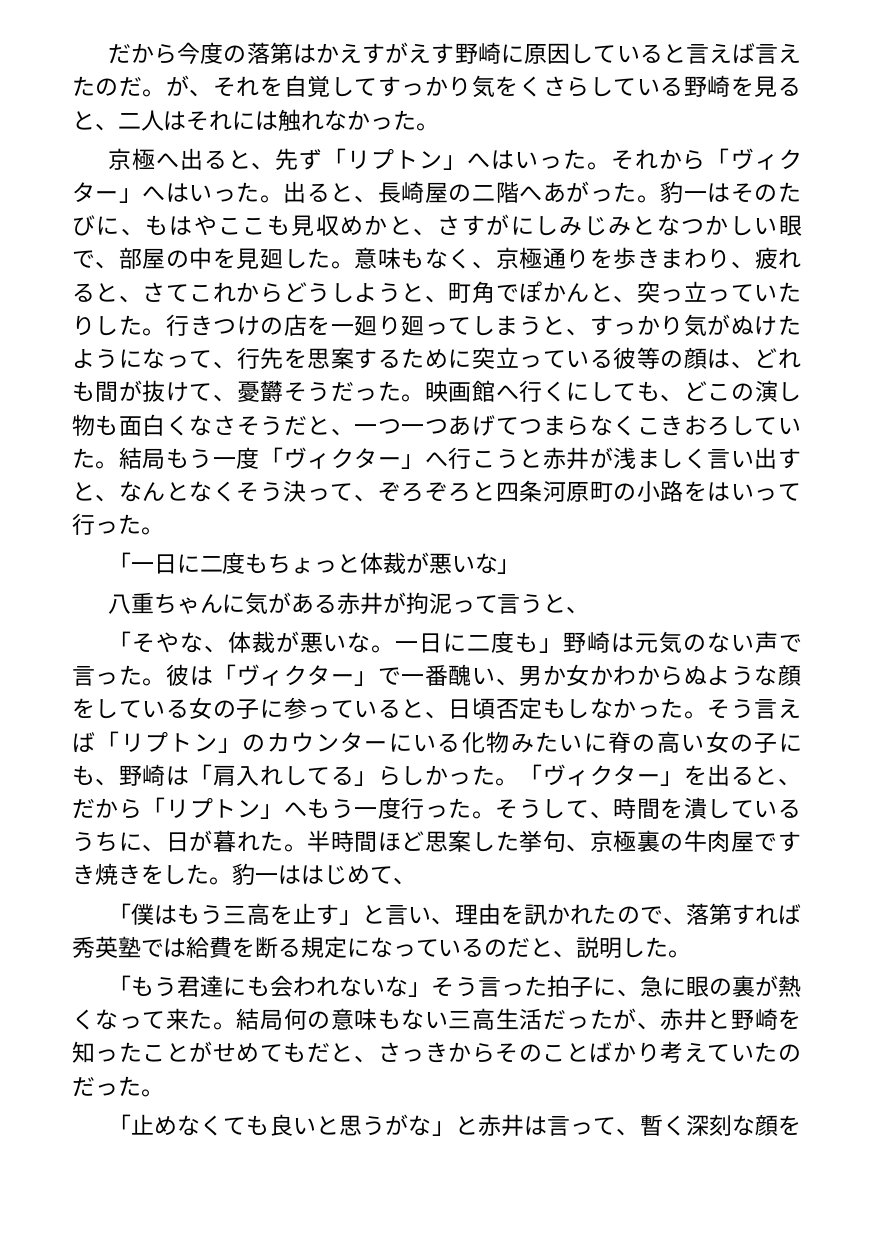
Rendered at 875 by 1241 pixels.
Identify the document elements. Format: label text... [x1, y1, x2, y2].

text 「僕はもう三高を止す」と言い、理由を訊かれたので、落第すれば秀英塾では給費を断る規定になっているのだと、説明した。 [72, 896, 802, 963]
text 「もう君達にも会われないな」そう言った拍子に、急に眼の裏が熱くなって来た。結局何の意味もない三高生活だったが、赤井と野崎を知ったことがせめてもだと、さっきからそのことばかり考えていたのだった。 [72, 969, 802, 1102]
text 「止めなくても良いと思うがな」と赤井は言って、暫く深刻な顔を [72, 1108, 802, 1141]
text 「一日に二度もちょっと体裁が悪いな」 [72, 546, 802, 579]
text だから今度の落第はかえすがえす野崎に原因していると言えば言えたのだ。が、それを自覚してすっかり気をくさらしている野崎を見ると、二人はそれには触れなかった。 [72, 36, 802, 136]
text 京極へ出ると、先ず「リプトン」へはいった。それから「ヴィクター」へはいった。出ると、長崎屋の二階へあがった。豹一はそのたびに、もはやここも見収めかと、さすがにしみじみとなつかしい眼で、部屋の中を見廻した。意味もなく、京極通りを歩きまわり、疲れると、さてこれからどうしようと、町角でぽかんと、突っ立っていたりした。行きつけの店を一廻り廻ってしまうと、すっかり気がぬけたようになって、行先を思案するために突立っている彼等の顔は、どれも間が抜けて、憂欝そうだった。映画館へ行くにしても、どこの演し物も面白くなさそうだと、一つ一つあげてつまらなくこきおろしていた。結局もう一度「ヴィクター」へ行こうと赤井が浅ましく言い出すと、なんとなくそう決って、ぞろぞろと四条河原町の小路をはいって行った。 [72, 142, 802, 540]
text 「そやな、体裁が悪いな。一日に二度も」野崎は元気のない声で言った。彼は「ヴィクター」で一番醜い、男か女かわからぬような顔をしている女の子に参っていると、日頃否定もしなかった。そう言えば「リプトン」のカウンターにいる化物みたいに脊の高い女の子にも、野崎は「肩入れしてる」らしかった。「ヴィクター」を出ると、だから「リプトン」へもう一度行った。そうして、時間を潰しているうちに、日が暮れた。半時間ほど思案した挙句、京極裏の牛肉屋ですき焼きをした。豹一ははじめて、 [72, 625, 802, 891]
text 八重ちゃんに気がある赤井が拘泥って言うと、 [72, 586, 802, 619]
